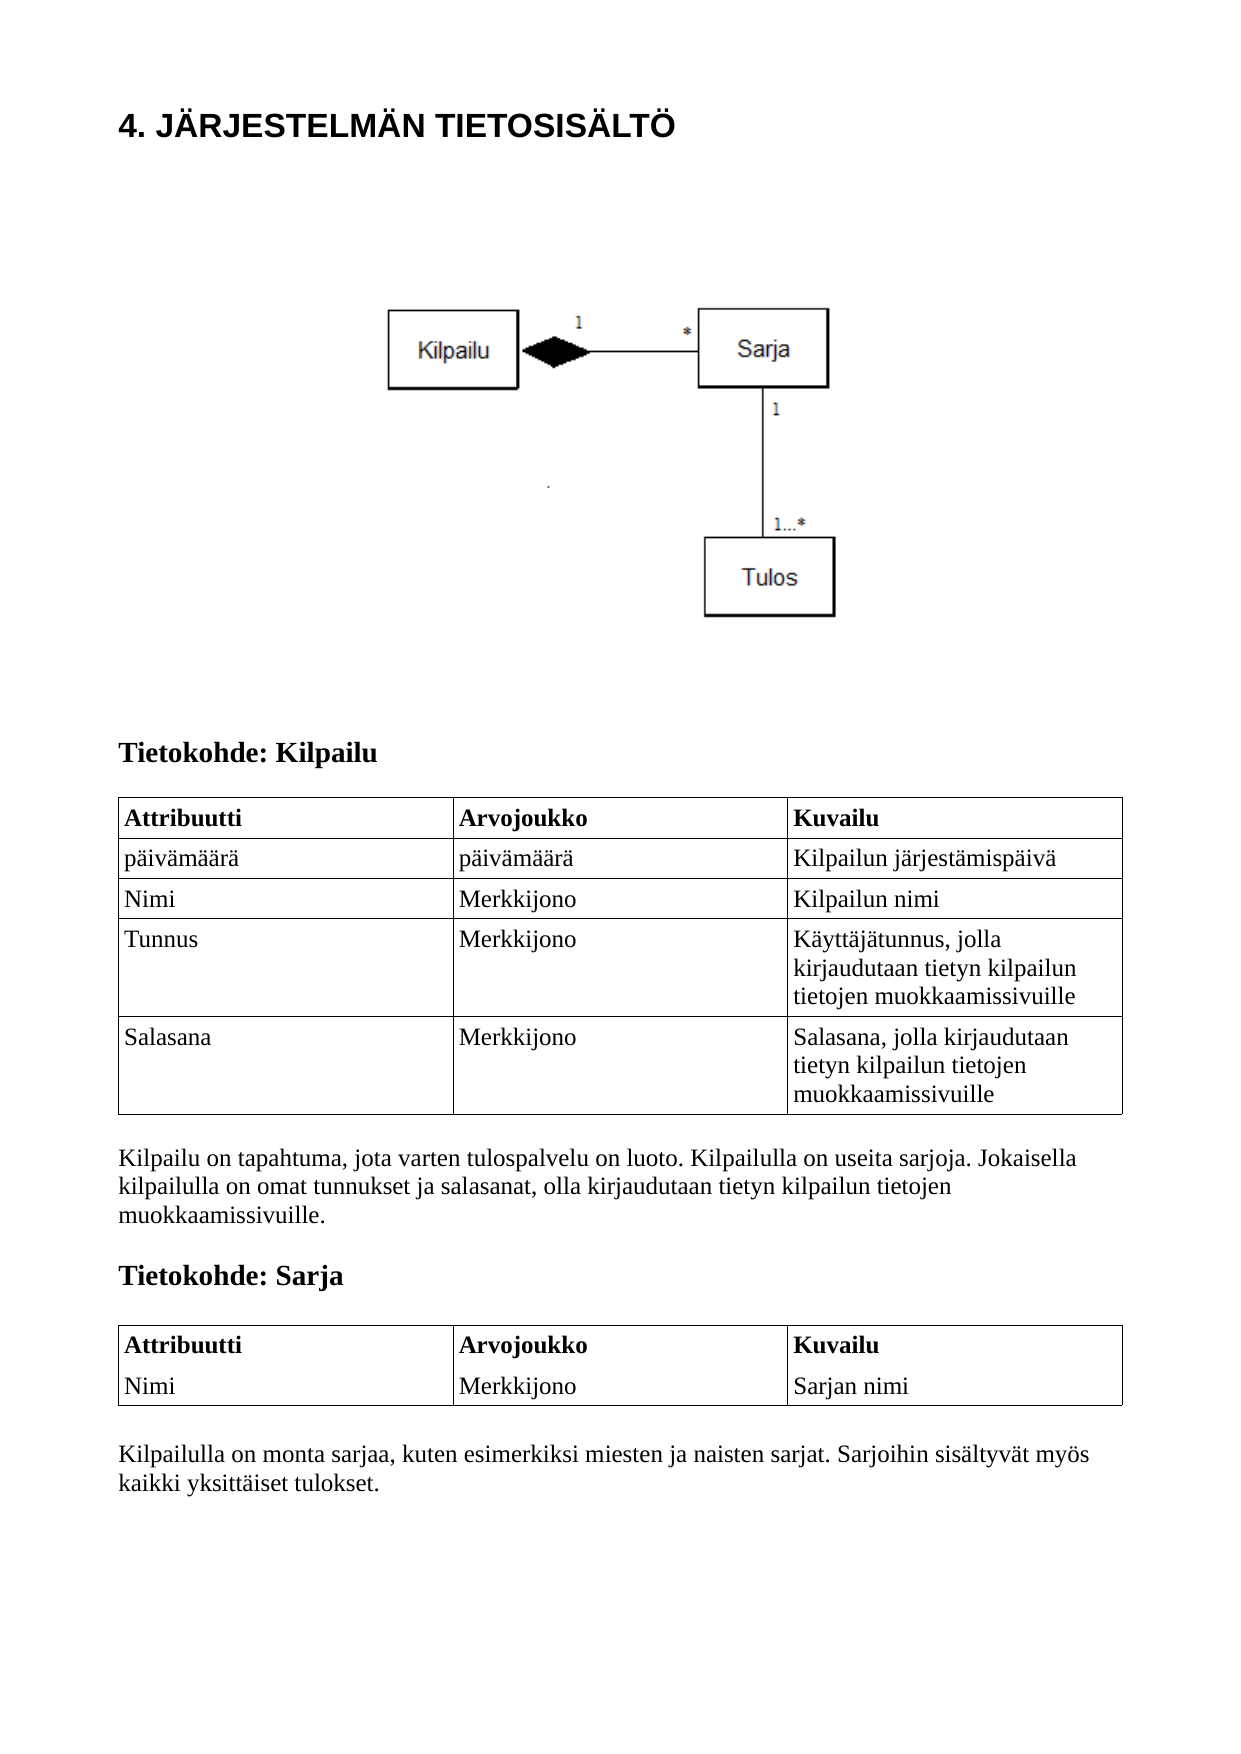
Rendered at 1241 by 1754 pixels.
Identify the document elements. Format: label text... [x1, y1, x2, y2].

table_header Arvojoukko [454, 1326, 787, 1365]
text Kilpailulla on monta sarjaa, kuten esimerkiksi miesten ja naisten sarjat. Sarjoihin sisältyvät myös kaikki yksittäiset tulokset. [118, 1439, 1122, 1496]
table_header Kuvailu [788, 798, 1122, 837]
table_cell Merkkijono [454, 879, 787, 918]
table_cell Nimi [119, 1365, 453, 1405]
table_cell Kilpailun järjestämispäivä [788, 839, 1122, 878]
table_cell Käyttäjätunnus, jolla kirjaudutaan tietyn kilpailun tietojen muokkaamissivuille [788, 919, 1122, 1016]
table_cell Sarjan nimi [788, 1365, 1122, 1405]
table_cell Merkkijono [454, 919, 787, 1016]
table_cell Salasana [119, 1017, 453, 1114]
table_cell Nimi [119, 879, 453, 918]
table_cell Salasana, jolla kirjaudutaan tietyn kilpailun tietojen muokkaamissivuille [788, 1017, 1122, 1114]
text Tietokohde: Kilpailu [118, 735, 1122, 768]
subtitle 4. JÄRJESTELMÄN TIETOSISÄLTÖ [118, 106, 1122, 145]
text Kilpailu on tapahtuma, jota varten tulospalvelu on luoto. Kilpailulla on useita sarjoja. Jokaisella kilpailulla on omat tunnukset ja salasanat, olla kirjaudutaan tietyn kilpailun tietojen muokkaamissivuille. [118, 1143, 1122, 1229]
table_cell Merkkijono [454, 1017, 787, 1114]
text Tietokohde: Sarja [118, 1258, 1122, 1291]
table_cell Kilpailun nimi [788, 879, 1122, 918]
table_cell päivämäärä [119, 839, 453, 878]
table_header Attribuutti [119, 1326, 453, 1365]
table_cell Merkkijono [454, 1365, 787, 1405]
table_header Kuvailu [788, 1326, 1122, 1365]
table_header Attribuutti [119, 798, 453, 837]
table_cell Tunnus [119, 919, 453, 1016]
table_header Arvojoukko [454, 798, 787, 837]
table_cell päivämäärä [454, 839, 787, 878]
